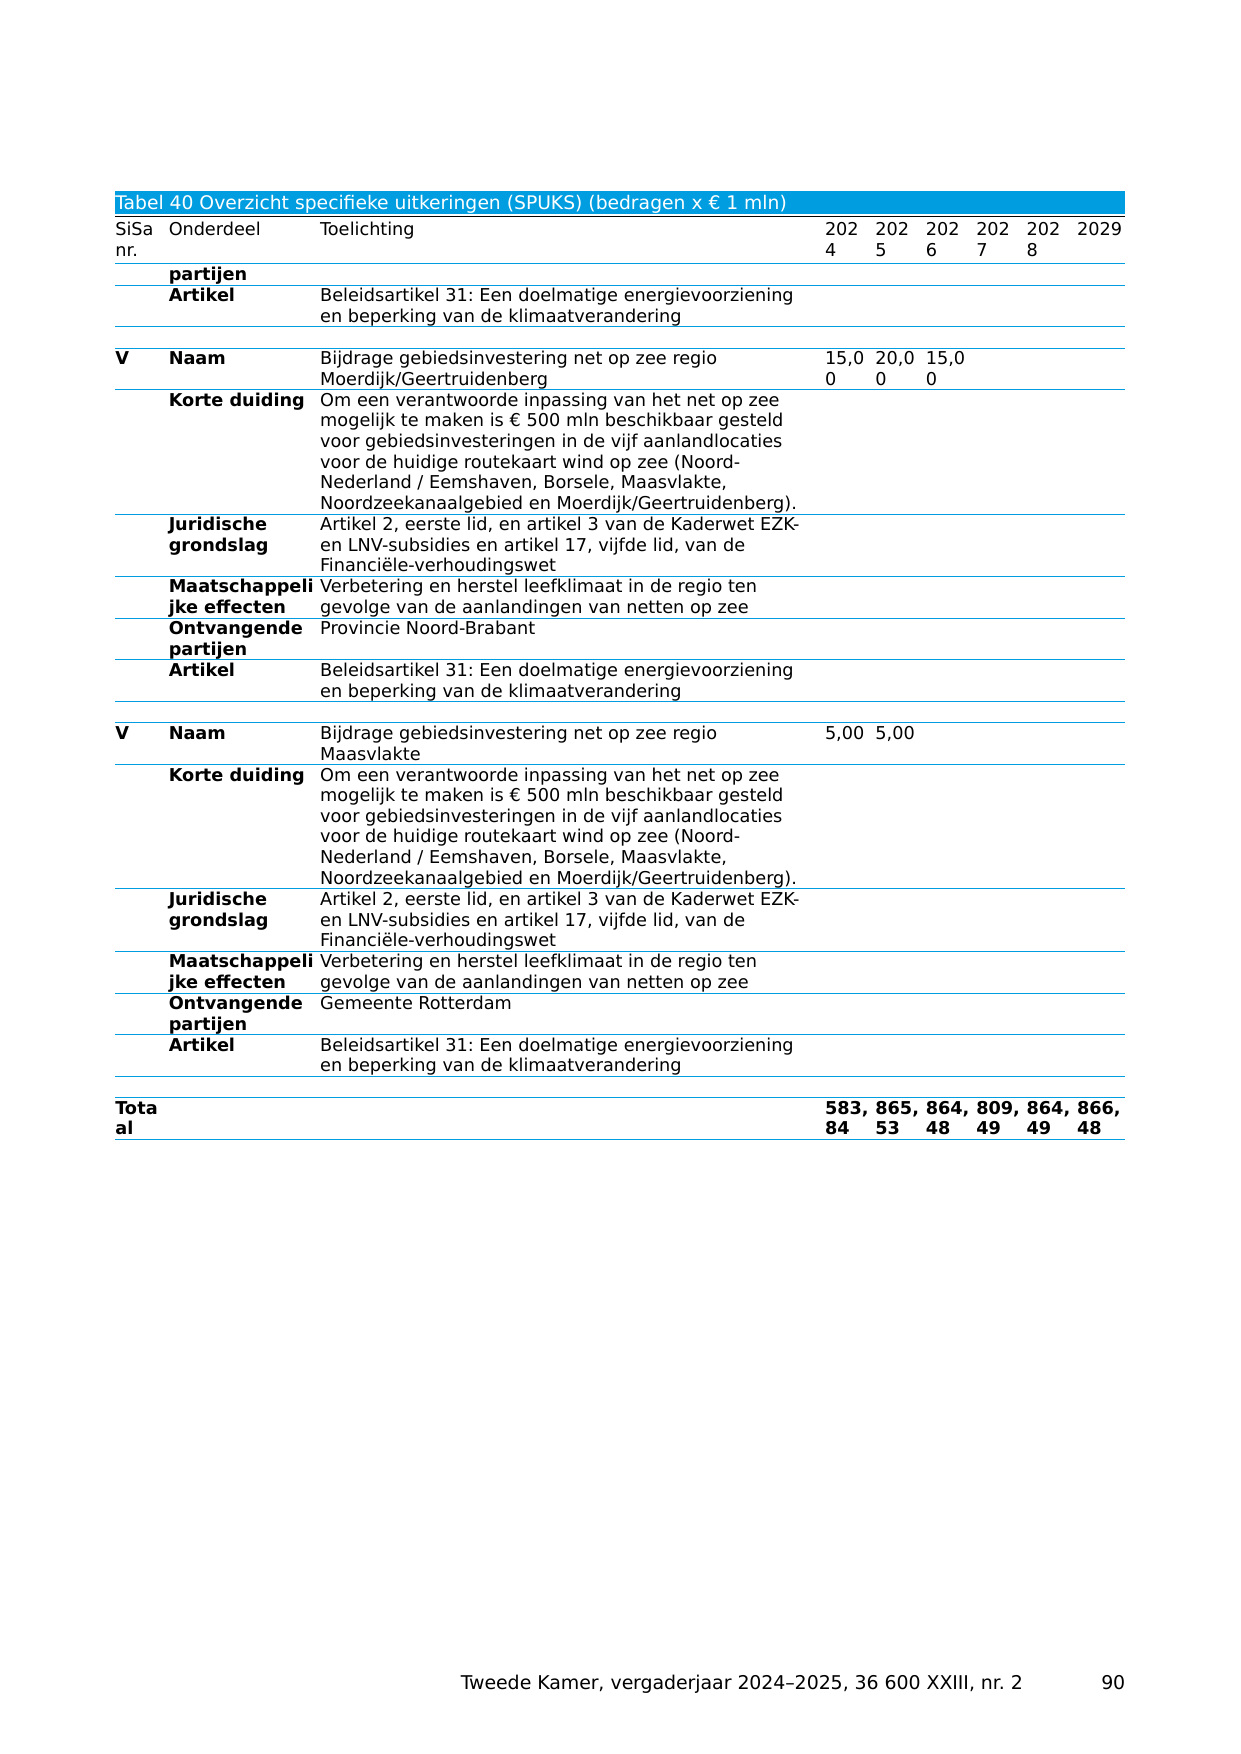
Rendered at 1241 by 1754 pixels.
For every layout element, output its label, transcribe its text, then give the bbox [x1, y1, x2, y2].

table_cell [822, 619, 872, 659]
table_cell [872, 577, 923, 618]
table_cell [923, 1035, 973, 1076]
table_cell [1074, 390, 1125, 513]
table_cell [872, 952, 923, 992]
table_cell [872, 702, 923, 722]
table_cell Artikel 2, eerste lid, en artikel 3 van de Kaderwet EZK- en LNV-subsidies en artikel 17, vijfde lid, van de Financiële-verhoudingswet [317, 515, 822, 576]
table_cell [115, 660, 166, 701]
table_cell [822, 660, 872, 701]
table_cell 864,48 [923, 1098, 973, 1139]
table_cell [973, 702, 1023, 722]
table_cell [1024, 327, 1074, 347]
table_cell [973, 619, 1023, 659]
table_cell Artikel [166, 1035, 317, 1076]
table_cell [973, 765, 1023, 888]
table_cell [872, 264, 923, 284]
table_cell [872, 660, 923, 701]
table_cell Artikel [166, 660, 317, 701]
table_cell [923, 286, 973, 326]
table_cell [166, 327, 317, 347]
table_cell [822, 515, 872, 576]
table_cell SiSa nr. [115, 217, 166, 263]
table_cell [317, 1077, 822, 1097]
table_cell 2026 [923, 217, 973, 263]
table_cell [317, 327, 822, 347]
table_cell 2029 [1074, 217, 1125, 263]
table_cell [973, 1035, 1023, 1076]
table_cell [872, 619, 923, 659]
table_cell 5,00 [822, 723, 872, 764]
table_cell [1074, 1035, 1125, 1076]
table_cell [1024, 390, 1074, 513]
table_cell [973, 889, 1023, 951]
table_cell [822, 327, 872, 347]
table_cell [166, 1077, 317, 1097]
table_cell [1074, 660, 1125, 701]
table_cell 15,00 [822, 349, 872, 389]
table_cell [1024, 349, 1074, 389]
table_cell [923, 889, 973, 951]
table_cell [1074, 619, 1125, 659]
table_cell [166, 702, 317, 722]
table_cell [1024, 515, 1074, 576]
table_cell [1074, 327, 1125, 347]
table_cell 15,00 [923, 349, 973, 389]
table_cell 865,53 [872, 1098, 923, 1139]
table_cell 5,00 [872, 723, 923, 764]
table_cell [1024, 723, 1074, 764]
table_cell [923, 327, 973, 347]
table_cell Bijdrage gebiedsinvestering net op zee regio Maasvlakte [317, 723, 822, 764]
table_cell [115, 889, 166, 951]
table_cell Totaal [115, 1098, 166, 1139]
table_cell Juridische grondslag [166, 515, 317, 576]
table_cell Onderdeel [166, 217, 317, 263]
table_cell [115, 390, 166, 513]
table_cell [1024, 952, 1074, 992]
table_cell [973, 1077, 1023, 1097]
table_cell [115, 994, 166, 1034]
table_cell [1024, 765, 1074, 888]
table_cell Maatschappelijke effecten [166, 577, 317, 618]
table_cell [115, 1077, 166, 1097]
table_cell [1074, 264, 1125, 284]
table_cell 864,49 [1024, 1098, 1074, 1139]
table_cell [973, 286, 1023, 326]
table_cell [923, 723, 973, 764]
table_cell [973, 264, 1023, 284]
table_cell Ontvangende partijen [166, 619, 317, 659]
table_cell [166, 1098, 317, 1139]
table_cell [923, 577, 973, 618]
table_cell [1024, 577, 1074, 618]
table_cell [923, 660, 973, 701]
table_cell [973, 577, 1023, 618]
table_cell V [115, 723, 166, 764]
table_cell [115, 515, 166, 576]
table_cell [1074, 286, 1125, 326]
table_cell [115, 1035, 166, 1076]
table_cell partijen [166, 264, 317, 284]
table_cell 809,49 [973, 1098, 1023, 1139]
table_cell [115, 327, 166, 347]
table_cell [872, 889, 923, 951]
table_cell [317, 1098, 822, 1139]
table_cell [872, 1077, 923, 1097]
table_cell [1024, 1035, 1074, 1076]
table_cell [973, 660, 1023, 701]
table_cell Naam [166, 723, 317, 764]
table_cell [923, 952, 973, 992]
table_cell [1024, 619, 1074, 659]
table_cell [973, 349, 1023, 389]
table_cell [973, 994, 1023, 1034]
table_cell [822, 264, 872, 284]
table_cell [115, 702, 166, 722]
table_cell [872, 994, 923, 1034]
table_cell [822, 286, 872, 326]
table_cell [1074, 702, 1125, 722]
table_cell [822, 390, 872, 513]
table_cell [973, 952, 1023, 992]
table_cell [923, 1077, 973, 1097]
table_cell [1074, 994, 1125, 1034]
table_cell [1024, 702, 1074, 722]
table_cell 2027 [973, 217, 1023, 263]
table_cell [872, 765, 923, 888]
table_cell Korte duiding [166, 765, 317, 888]
table_cell 2024 [822, 217, 872, 263]
table_cell [1074, 765, 1125, 888]
table_cell [923, 994, 973, 1034]
table_cell [923, 390, 973, 513]
table_cell [1074, 952, 1125, 992]
table_cell 2028 [1024, 217, 1074, 263]
table_cell Ontvangende partijen [166, 994, 317, 1034]
table_cell Korte duiding [166, 390, 317, 513]
table_cell Juridische grondslag [166, 889, 317, 951]
table_cell [923, 702, 973, 722]
table_cell 583,84 [822, 1098, 872, 1139]
table_cell [872, 327, 923, 347]
table_cell Verbetering en herstel leefklimaat in de regio ten gevolge van de aanlandingen van netten op zee [317, 577, 822, 618]
table_cell Beleidsartikel 31: Een doelmatige energievoorziening en beperking van de klimaatverandering [317, 660, 822, 701]
table_cell [822, 765, 872, 888]
table_cell [1074, 349, 1125, 389]
table_cell [1024, 264, 1074, 284]
table_cell Provincie Noord-Brabant [317, 619, 822, 659]
table_cell [973, 327, 1023, 347]
table_cell [1024, 660, 1074, 701]
table_cell [1074, 723, 1125, 764]
table_cell [1074, 889, 1125, 951]
table_cell [115, 952, 166, 992]
table_cell [872, 286, 923, 326]
table_cell [973, 515, 1023, 576]
table_cell Beleidsartikel 31: Een doelmatige energievoorziening en beperking van de klimaatverandering [317, 286, 822, 326]
table_cell [115, 577, 166, 618]
table_cell [822, 702, 872, 722]
table_cell V [115, 349, 166, 389]
table_cell [1074, 1077, 1125, 1097]
table_cell [872, 1035, 923, 1076]
table_cell Maatschappelijke effecten [166, 952, 317, 992]
table_cell [923, 515, 973, 576]
table_cell [822, 1035, 872, 1076]
table_cell Bijdrage gebiedsinvestering net op zee regio Moerdijk/Geertruidenberg [317, 349, 822, 389]
table_cell Verbetering en herstel leefklimaat in de regio ten gevolge van de aanlandingen van netten op zee [317, 952, 822, 992]
table_cell [822, 994, 872, 1034]
table_cell [923, 619, 973, 659]
table_cell Naam [166, 349, 317, 389]
table_cell [872, 515, 923, 576]
table_cell [1074, 577, 1125, 618]
table_cell [317, 702, 822, 722]
table_cell [923, 264, 973, 284]
table_cell [1074, 515, 1125, 576]
table_cell Beleidsartikel 31: Een doelmatige energievoorziening en beperking van de klimaatverandering [317, 1035, 822, 1076]
table_cell [1024, 889, 1074, 951]
table_cell 866,48 [1074, 1098, 1125, 1139]
table_cell Artikel 2, eerste lid, en artikel 3 van de Kaderwet EZK- en LNV-subsidies en artikel 17, vijfde lid, van de Financiële-verhoudingswet [317, 889, 822, 951]
table_cell [115, 264, 166, 284]
table_cell [973, 723, 1023, 764]
table_cell [1024, 994, 1074, 1034]
table_cell [973, 390, 1023, 513]
table_cell [115, 619, 166, 659]
table_cell [317, 264, 822, 284]
table_cell [923, 765, 973, 888]
table_cell 2025 [872, 217, 923, 263]
table_cell [1024, 1077, 1074, 1097]
table_cell Artikel [166, 286, 317, 326]
table_cell [822, 889, 872, 951]
table_cell [822, 952, 872, 992]
table_cell [115, 765, 166, 888]
table_cell Gemeente Rotterdam [317, 994, 822, 1034]
table_cell [115, 286, 166, 326]
table_cell Om een verantwoorde inpassing van het net op zee mogelijk te maken is € 500 mln beschikbaar gesteld voor gebiedsinvesteringen in de vijf aanlandlocaties voor de huidige routekaart wind op zee (Noord-Nederland / Eemshaven, Borsele, Maasvlakte, Noordzeekanaalgebied en Moerdijk/Geertruidenberg). [317, 390, 822, 513]
table_cell [822, 577, 872, 618]
table_cell [822, 1077, 872, 1097]
table_cell 20,00 [872, 349, 923, 389]
table_cell [872, 390, 923, 513]
table_cell Om een verantwoorde inpassing van het net op zee mogelijk te maken is € 500 mln beschikbaar gesteld voor gebiedsinvesteringen in de vijf aanlandlocaties voor de huidige routekaart wind op zee (Noord-Nederland / Eemshaven, Borsele, Maasvlakte, Noordzeekanaalgebied en Moerdijk/Geertruidenberg). [317, 765, 822, 888]
table_cell [1024, 286, 1074, 326]
table_cell Toelichting [317, 217, 822, 263]
